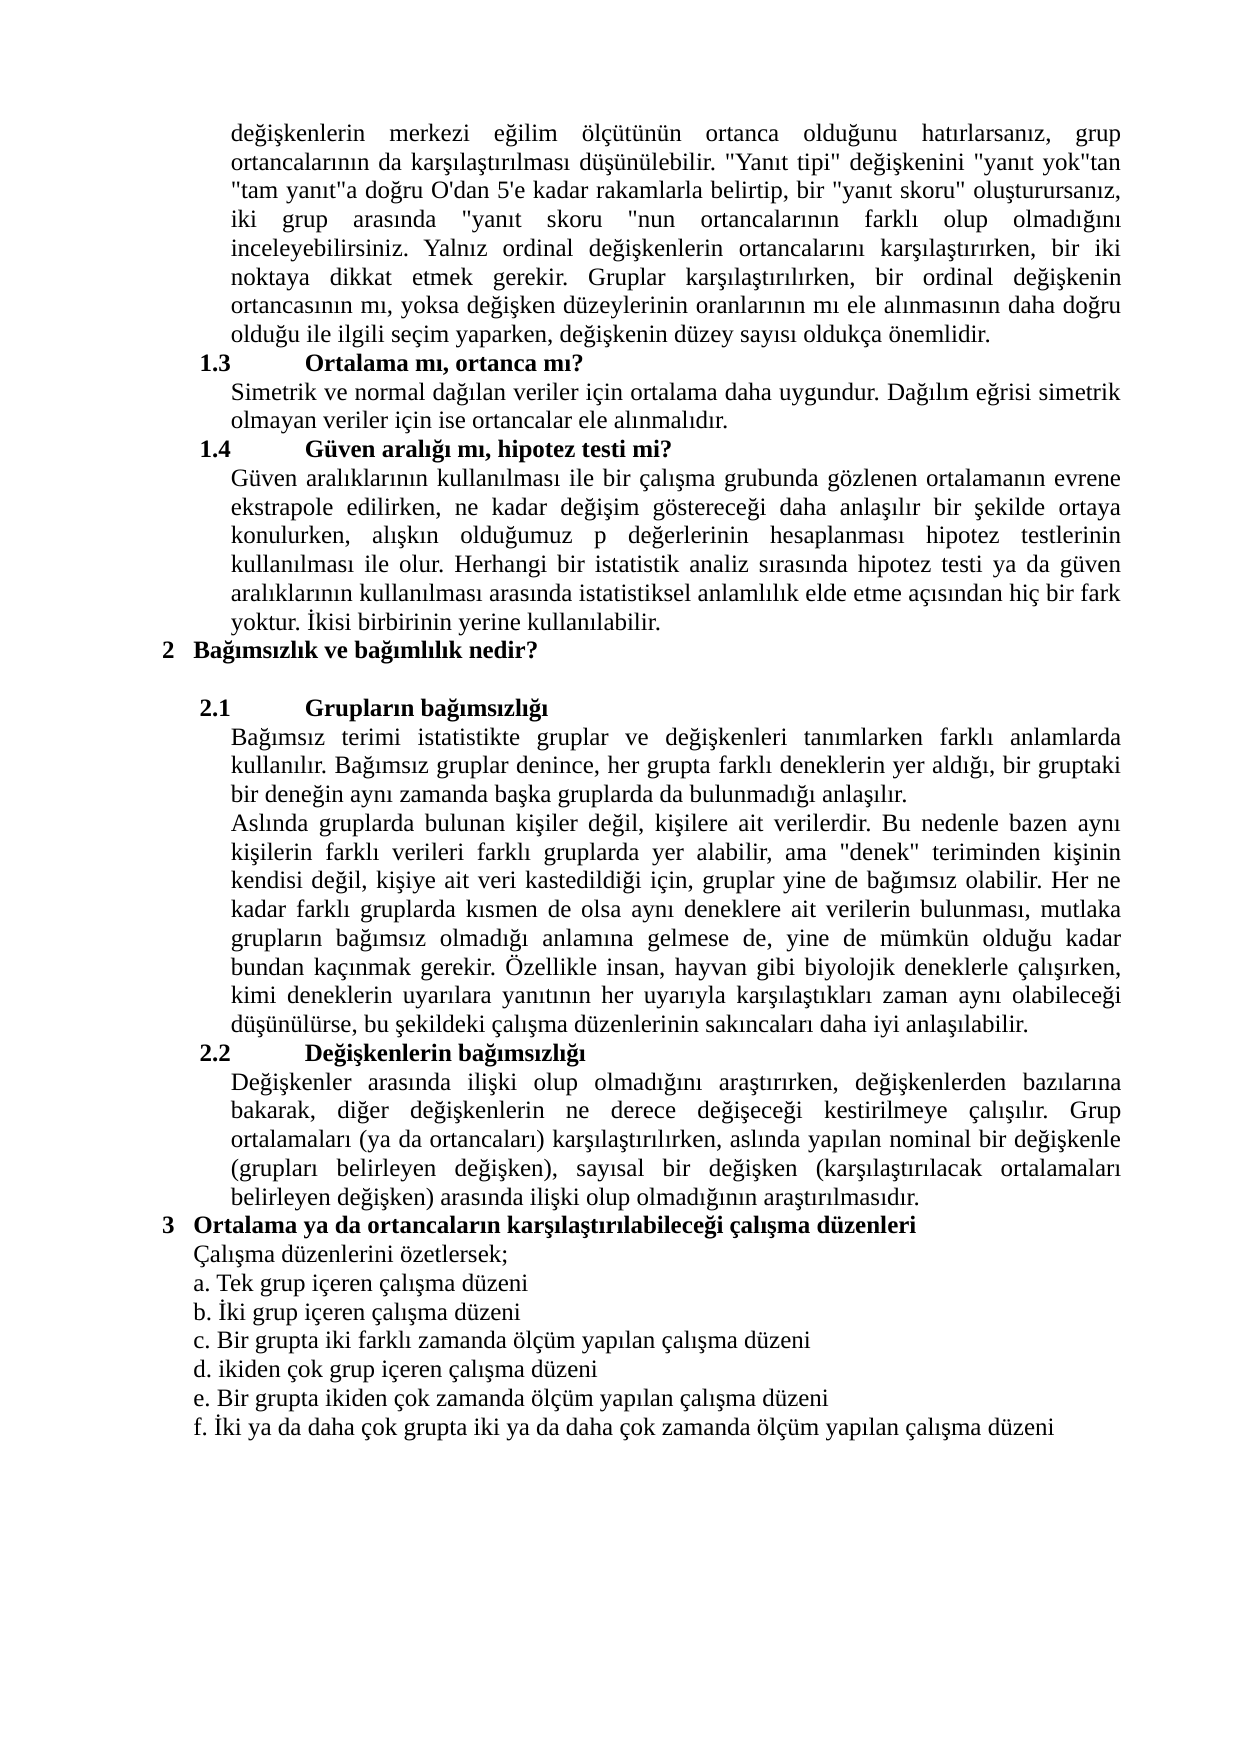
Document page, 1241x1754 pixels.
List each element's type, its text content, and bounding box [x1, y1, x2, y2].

list d. ikiden çok grup içeren çalışma düzeni [156, 1354, 1122, 1383]
list Aslında gruplarda bulunan kişiler değil, kişilere ait verilerdir. Bu nedenle bazen aynı kişilerin farklı verileri farklı gruplarda yer alabilir, ama "denek" teriminden kişinin kendisi değil, kişiye ait veri kastedildiği için, gruplar yine de bağımsız olabilir. Her ne kadar farklı gruplarda kısmen de olsa aynı deneklere ait verilerin bulunması, mutlaka grupların bağımsız olmadığı anlamına gelmese de, yine de mümkün olduğu kadar bundan kaçınmak gerekir. Özellikle insan, hayvan gibi biyolojik deneklerle çalışırken, kimi deneklerin uyarılara yanıtının her uyarıyla karşılaştıkları zaman aynı olabileceği düşünülürse, bu şekildeki çalışma düzenlerinin sakıncaları daha iyi anlaşılabilir. [193, 808, 1122, 1038]
list Simetrik ve normal dağılan veriler için ortalama daha uygundur. Dağılım eğrisi simetrik olmayan veriler için ise ortancalar ele alınmalıdır. [193, 377, 1122, 434]
list Grupların bağımsızlığı [193, 693, 1122, 722]
list Güven aralıklarının kullanılması ile bir çalışma grubunda gözlenen ortalamanın evrene ekstrapole edilirken, ne kadar değişim göstereceği daha anlaşılır bir şekilde ortaya konulurken, alışkın olduğumuz p değerlerinin hesaplanması hipotez testlerinin kullanılması ile olur. Herhangi bir istatistik analiz sırasında hipotez testi ya da güven aralıklarının kullanılması arasında istatistiksel anlamlılık elde etme açısından hiç bir fark yoktur. İkisi birbirinin yerine kullanılabilir. [193, 463, 1122, 636]
list c. Bir grupta iki farklı zamanda ölçüm yapılan çalışma düzeni [156, 1326, 1122, 1354]
list Ortalama ya da ortancaların karşılaştırılabileceği çalışma düzenleri [156, 1211, 1122, 1239]
list Bağımsızlık ve bağımlılık nedir? [156, 636, 1122, 664]
list b. İki grup içeren çalışma düzeni [156, 1297, 1122, 1326]
list Değişkenler arasında ilişki olup olmadığını araştırırken, değişkenlerden bazılarına bakarak, diğer değişkenlerin ne derece değişeceği kestirilmeye çalışılır. Grup ortalamaları (ya da ortancaları) karşılaştırılırken, aslında yapılan nominal bir değişkenle (grupları belirleyen değişken), sayısal bir değişken (karşılaştırılacak ortalamaları belirleyen değişken) arasında ilişki olup olmadığının araştırılmasıdır. [193, 1067, 1122, 1211]
list a. Tek grup içeren çalışma düzeni [156, 1268, 1122, 1297]
list Ortalama mı, ortanca mı? [193, 348, 1122, 377]
list e. Bir grupta ikiden çok zamanda ölçüm yapılan çalışma düzeni [156, 1383, 1122, 1412]
list Çalışma düzenlerini özetlersek; [156, 1239, 1122, 1268]
list Güven aralığı mı, hipotez testi mi? [193, 434, 1122, 463]
list Bağımsız terimi istatistikte gruplar ve değişkenleri tanımlarken farklı anlamlarda kullanılır. Bağımsız gruplar denince, her grupta farklı deneklerin yer aldığı, bir gruptaki bir deneğin aynı zamanda başka gruplarda da bulunmadığı anlaşılır. [193, 722, 1122, 808]
list değişkenlerin merkezi eğilim ölçütünün ortanca olduğunu hatırlarsanız, grup ortancalarının da karşılaştırılması düşünülebilir. "Yanıt tipi" değişkenini "yanıt yok"tan "tam yanıt"a doğru O'dan 5'e kadar rakamlarla belirtip, bir "yanıt skoru" oluşturursanız, iki grup arasında "yanıt skoru "nun ortancalarının farklı olup olmadığını inceleyebilirsiniz. Yalnız ordinal değişkenlerin ortancalarını karşılaştırırken, bir iki noktaya dikkat etmek gerekir. Gruplar karşılaştırılırken, bir ordinal değişkenin ortancasının mı, yoksa değişken düzeylerinin oranlarının mı ele alınmasının daha doğru olduğu ile ilgili seçim yaparken, değişkenin düzey sayısı oldukça önemlidir. [193, 118, 1122, 348]
list Değişkenlerin bağımsızlığı [193, 1038, 1122, 1067]
list f. İki ya da daha çok grupta iki ya da daha çok zamanda ölçüm yapılan çalışma düzeni [156, 1412, 1122, 1441]
